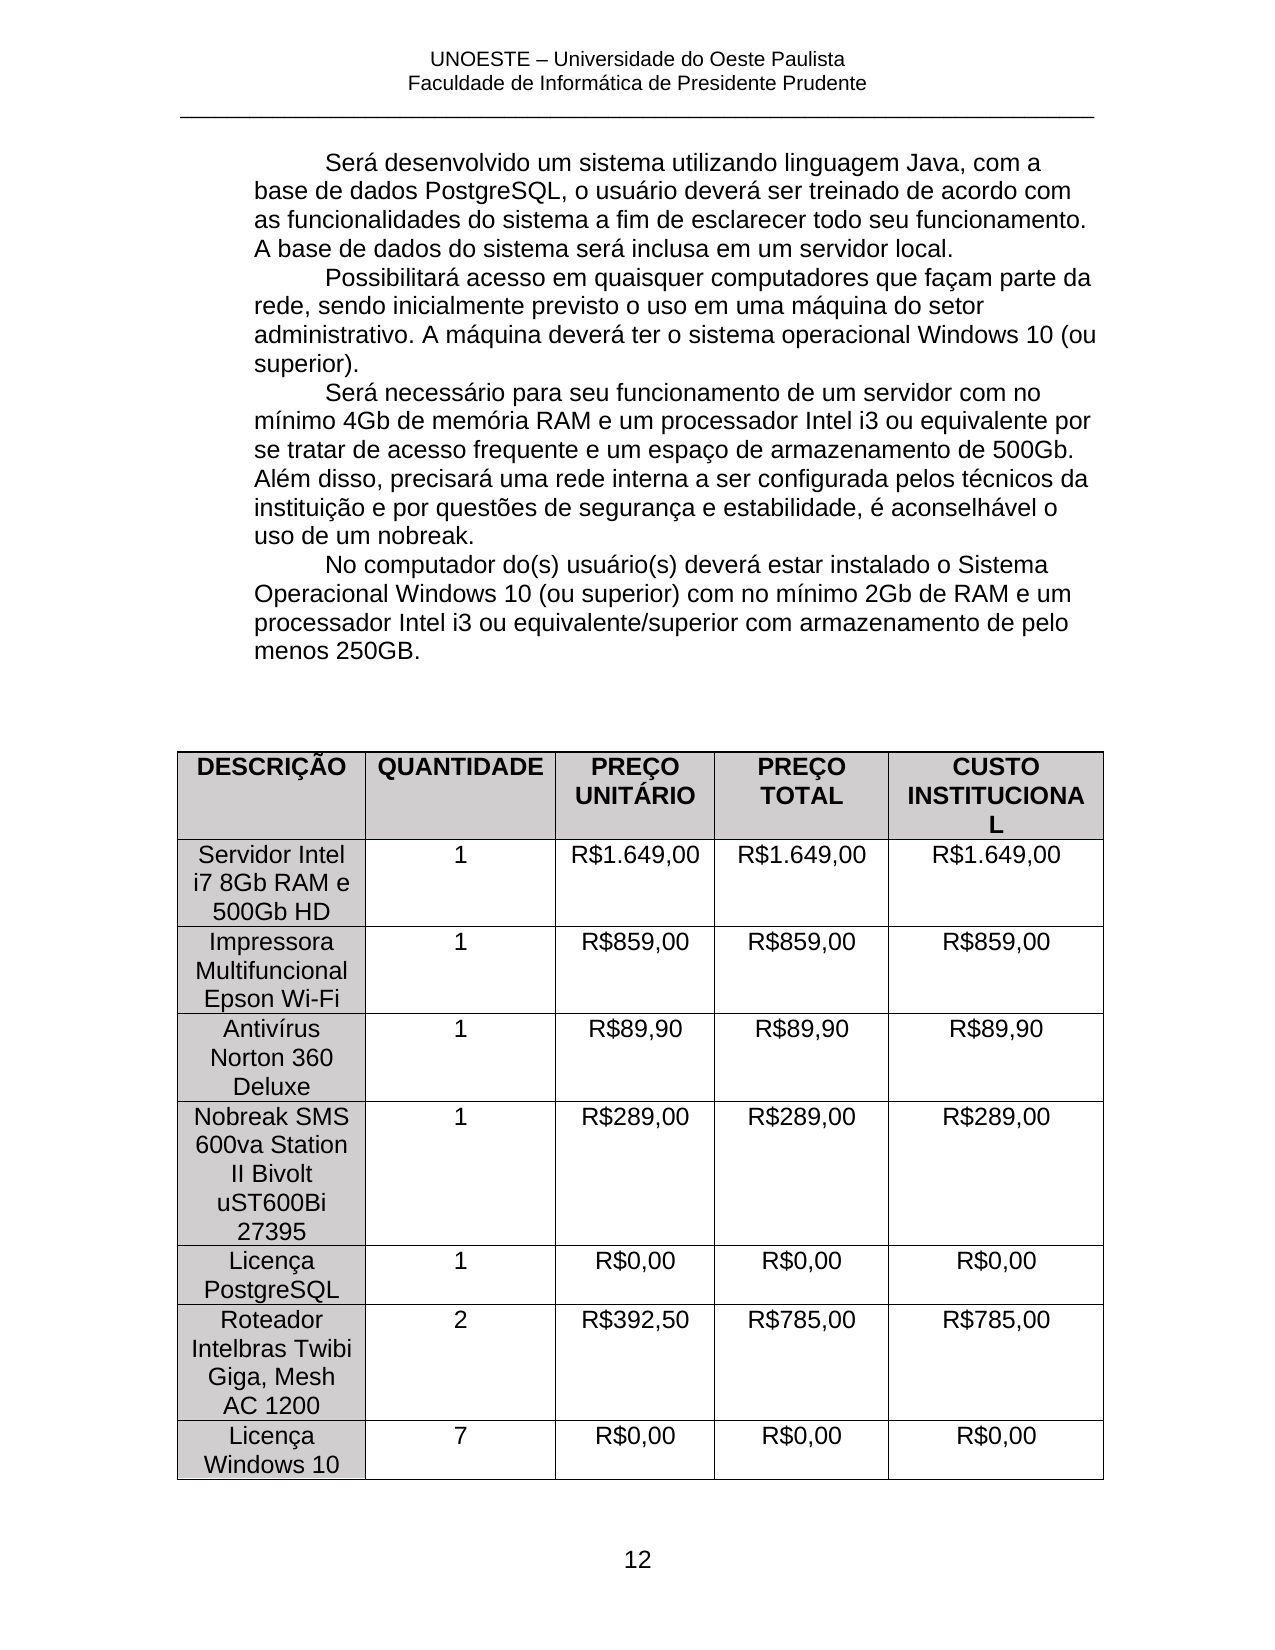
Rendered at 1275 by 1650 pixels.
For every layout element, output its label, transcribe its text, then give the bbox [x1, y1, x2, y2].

table_cell R$859,00 [889, 927, 1103, 1013]
table_header QUANTIDADE [366, 753, 555, 839]
table_cell R$859,00 [715, 927, 888, 1013]
text Será desenvolvido um sistema utilizando linguagem Java, com a base de dados PostgreSQL, o usuário deverá ser treinado de acordo com as funcionalidades do sistema a fim de esclarecer todo seu funcionamento. [254, 148, 1098, 234]
table_cell 7 [366, 1421, 555, 1478]
table_cell R$859,00 [556, 927, 714, 1013]
table_cell Nobreak SMS 600va Station II Bivolt uST600Bi 27395 [178, 1102, 365, 1245]
table_cell R$289,00 [889, 1102, 1103, 1245]
text A base de dados do sistema será inclusa em um servidor local. [254, 234, 1098, 263]
table_cell R$1.649,00 [889, 840, 1103, 926]
table_cell R$785,00 [715, 1305, 888, 1420]
table_cell R$392,50 [556, 1305, 714, 1420]
table_cell 1 [366, 1246, 555, 1304]
table_header DESCRIÇÃO [178, 753, 365, 839]
table_cell 2 [366, 1305, 555, 1420]
table_cell R$89,90 [889, 1014, 1103, 1101]
table_cell R$0,00 [556, 1246, 714, 1304]
table_header PREÇO UNITÁRIO [556, 753, 714, 839]
table_header PREÇO TOTAL [715, 753, 888, 839]
table_cell 1 [366, 1102, 555, 1245]
table_cell Servidor Intel i7 8Gb RAM e 500Gb HD [178, 840, 365, 926]
table_cell Impressora Multifuncional Epson Wi-Fi [178, 927, 365, 1013]
table_cell 1 [366, 1014, 555, 1101]
table_header CUSTO INSTITUCIONAL [889, 753, 1103, 839]
table_cell Licença Windows 10 [178, 1421, 365, 1478]
table_cell R$1.649,00 [715, 840, 888, 926]
table_cell Antivírus Norton 360 Deluxe [178, 1014, 365, 1101]
table_cell R$0,00 [556, 1421, 714, 1478]
table_cell R$89,90 [715, 1014, 888, 1101]
table_cell R$289,00 [556, 1102, 714, 1245]
table_cell R$289,00 [715, 1102, 888, 1245]
table_cell R$1.649,00 [556, 840, 714, 926]
table_cell R$0,00 [889, 1421, 1103, 1478]
table_cell Roteador Intelbras Twibi Giga, Mesh AC 1200 [178, 1305, 365, 1420]
table_cell R$785,00 [889, 1305, 1103, 1420]
table_cell R$0,00 [715, 1421, 888, 1478]
text No computador do(s) usuário(s) deverá estar instalado o Sistema Operacional Windows 10 (ou superior) com no mínimo 2Gb de RAM e um processador Intel i3 ou equivalente/superior com armazenamento de pelo menos 250GB. [254, 550, 1098, 665]
table_cell 1 [366, 840, 555, 926]
text Possibilitará acesso em quaisquer computadores que façam parte da rede, sendo inicialmente previsto o uso em uma máquina do setor administrativo. A máquina deverá ter o sistema operacional Windows 10 (ou superior). [254, 263, 1098, 378]
table_cell R$89,90 [556, 1014, 714, 1101]
table_cell 1 [366, 927, 555, 1013]
table_cell R$0,00 [889, 1246, 1103, 1304]
table_cell Licença PostgreSQL [178, 1246, 365, 1304]
text Será necessário para seu funcionamento de um servidor com no mínimo 4Gb de memória RAM e um processador Intel i3 ou equivalente por se tratar de acesso frequente e um espaço de armazenamento de 500Gb. Além disso, precisará uma rede interna a ser configurada pelos técnicos da instituição e por questões de segurança e estabilidade, é aconselhável o uso de um nobreak. [254, 378, 1098, 550]
table_cell R$0,00 [715, 1246, 888, 1304]
